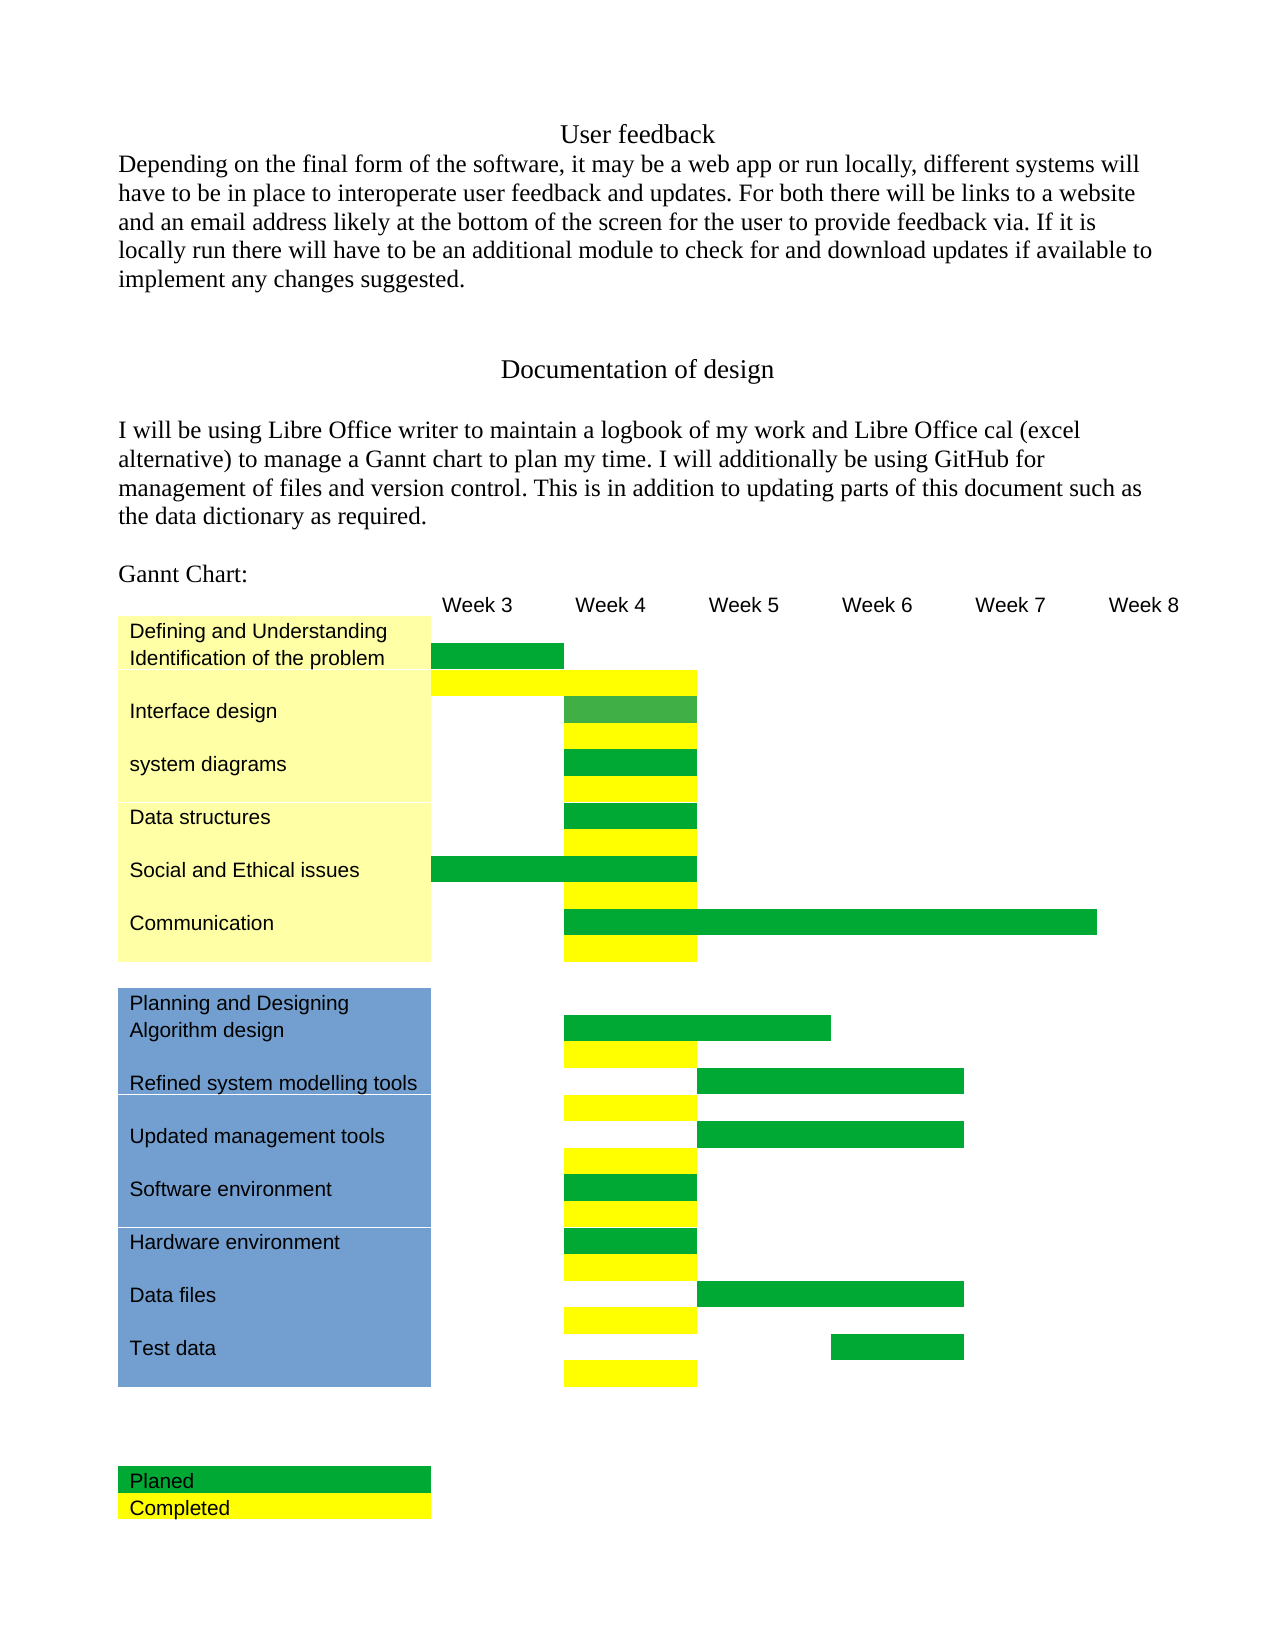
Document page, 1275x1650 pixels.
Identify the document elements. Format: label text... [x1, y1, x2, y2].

table_cell [564, 1015, 697, 1041]
table_cell [118, 1254, 431, 1281]
table_cell [1097, 803, 1231, 829]
table_cell [564, 1440, 697, 1466]
table_cell [697, 1121, 831, 1148]
table_cell [831, 988, 964, 1015]
table_cell [831, 1334, 964, 1360]
table_cell [964, 749, 1097, 776]
table_cell [831, 1493, 964, 1519]
table_cell [431, 1493, 564, 1519]
table_cell [964, 776, 1097, 802]
table_cell [697, 1387, 831, 1413]
text Depending on the final form of the software, it may be a web app or run locally, different systems will have to be in place to interoperate user feedback and updates. For both there will be links to a website and an email address likely at the bottom of the screen for the user to provide feedback via. If it is locally run there will have to be an additional module to check for and download updates if available to implement any changes suggested. [118, 149, 1157, 293]
table_cell [564, 1281, 697, 1307]
table_cell [118, 1413, 431, 1440]
table_cell [1097, 1254, 1231, 1281]
table_cell [697, 935, 831, 962]
table_cell [964, 803, 1097, 829]
table_cell [831, 1041, 964, 1068]
table_cell [431, 829, 564, 856]
table_cell Planed [118, 1466, 431, 1493]
table_cell [431, 1334, 564, 1360]
table_cell [1097, 1387, 1231, 1413]
text Documentation of design [118, 353, 1157, 384]
table_cell [697, 1041, 831, 1068]
table_cell [1097, 935, 1231, 962]
table_cell [431, 1095, 564, 1121]
table_cell [564, 1068, 697, 1094]
table_cell [564, 776, 697, 802]
table_cell [118, 670, 431, 696]
table_cell [697, 1148, 831, 1174]
table_cell [964, 696, 1097, 723]
table_cell [964, 935, 1097, 962]
table_cell [964, 1413, 1097, 1440]
table_cell [831, 1121, 964, 1148]
table_cell [564, 856, 697, 882]
table_cell [1097, 962, 1231, 988]
table_cell [118, 1095, 431, 1121]
table_cell [964, 1493, 1097, 1519]
table_cell [964, 962, 1097, 988]
table_cell Hardware environment [118, 1228, 431, 1254]
table_cell [831, 643, 964, 669]
table_cell [431, 1440, 564, 1466]
table_cell [431, 1174, 564, 1201]
table_cell system diagrams [118, 749, 431, 776]
table_cell [1097, 1095, 1231, 1121]
table_cell [831, 749, 964, 776]
table_cell [831, 670, 964, 696]
table_cell [564, 962, 697, 988]
table_cell [431, 616, 564, 643]
table_header [118, 588, 431, 616]
table_cell [431, 1466, 564, 1493]
table_cell [564, 616, 697, 643]
table_cell [964, 723, 1097, 749]
table_cell [964, 1334, 1097, 1360]
table_cell [831, 696, 964, 723]
table_cell [1097, 696, 1231, 723]
table_cell [1097, 1307, 1231, 1334]
table_header Week 6 [831, 588, 964, 616]
table_cell Updated management tools [118, 1121, 431, 1148]
table_cell Planning and Designing [118, 988, 431, 1015]
table_cell Software environment [118, 1174, 431, 1201]
table_cell [964, 1121, 1097, 1148]
table_cell [1097, 776, 1231, 802]
table_cell [564, 643, 697, 669]
table_cell [564, 1387, 697, 1413]
table_cell [964, 1360, 1097, 1387]
table_cell [431, 1360, 564, 1387]
table_cell [564, 988, 697, 1015]
table_cell [831, 856, 964, 882]
table_cell [431, 670, 564, 696]
table_cell [564, 670, 697, 696]
table_cell [1097, 1068, 1231, 1094]
table_cell [564, 1307, 697, 1334]
table_cell [1097, 1466, 1231, 1493]
table_cell [964, 670, 1097, 696]
table_cell Defining and Understanding [118, 616, 431, 643]
text Gannt Chart: [118, 559, 1157, 588]
table_cell [118, 962, 431, 988]
table_cell [964, 882, 1097, 909]
table_cell [964, 1281, 1097, 1307]
table_header Week 3 [431, 588, 564, 616]
table_cell [1097, 1148, 1231, 1174]
table_cell [431, 1068, 564, 1094]
table_cell [831, 909, 964, 935]
table_cell Algorithm design [118, 1015, 431, 1041]
table_cell [564, 1360, 697, 1387]
table_cell [431, 882, 564, 909]
table_cell [831, 1254, 964, 1281]
table_cell Communication [118, 909, 431, 935]
table_cell Interface design [118, 696, 431, 723]
table_cell [564, 696, 697, 723]
table_cell [564, 749, 697, 776]
table_cell [431, 723, 564, 749]
table_cell [431, 962, 564, 988]
table_cell [964, 1148, 1097, 1174]
table_cell Refined system modelling tools [118, 1068, 431, 1094]
table_cell [564, 935, 697, 962]
table_cell [564, 1466, 697, 1493]
table_cell [697, 1281, 831, 1307]
table_cell [431, 1281, 564, 1307]
table_cell [831, 1015, 964, 1041]
table_cell [564, 909, 697, 935]
table_cell [831, 1466, 964, 1493]
table_cell [964, 1440, 1097, 1466]
table_cell [564, 1201, 697, 1227]
table_cell [431, 1413, 564, 1440]
table_cell [431, 1228, 564, 1254]
table_cell [118, 1041, 431, 1068]
table_cell [1097, 1281, 1231, 1307]
table_cell Test data [118, 1334, 431, 1360]
table_cell [431, 803, 564, 829]
table_cell [431, 856, 564, 882]
table_cell [564, 829, 697, 856]
table_cell [964, 1254, 1097, 1281]
text I will be using Libre Office writer to maintain a logbook of my work and Libre Office cal (excel alternative) to manage a Gannt chart to plan my time. I will additionally be using GitHub for management of files and version control. This is in addition to updating parts of this document such as the data dictionary as required. [118, 415, 1157, 530]
table_cell [831, 1281, 964, 1307]
table_cell [1097, 1174, 1231, 1201]
table_cell [697, 1095, 831, 1121]
table_cell [964, 856, 1097, 882]
table_cell [831, 1440, 964, 1466]
table_cell [564, 1174, 697, 1201]
table_cell [431, 1041, 564, 1068]
table_cell [697, 1254, 831, 1281]
table_cell [1097, 749, 1231, 776]
table_cell [1097, 1201, 1231, 1227]
table_cell Completed [118, 1493, 431, 1519]
table_cell [1097, 616, 1231, 643]
table_cell [964, 1307, 1097, 1334]
table_cell [831, 1360, 964, 1387]
table_cell [697, 670, 831, 696]
table_cell [697, 749, 831, 776]
table_cell [564, 1254, 697, 1281]
table_cell [697, 988, 831, 1015]
table_cell [118, 1440, 431, 1466]
table_cell [118, 776, 431, 802]
table_cell [118, 1148, 431, 1174]
table_cell [697, 1174, 831, 1201]
table_cell [831, 882, 964, 909]
table_cell [564, 1413, 697, 1440]
table_cell [831, 1148, 964, 1174]
table_cell [1097, 1121, 1231, 1148]
table_cell [431, 749, 564, 776]
table_cell [831, 1201, 964, 1227]
table_cell [564, 723, 697, 749]
table_cell [1097, 1015, 1231, 1041]
table_cell [697, 803, 831, 829]
table_cell [831, 1307, 964, 1334]
table_cell [1097, 1493, 1231, 1519]
table_cell [697, 723, 831, 749]
table_cell [564, 1493, 697, 1519]
table_cell [1097, 988, 1231, 1015]
table_cell [118, 1307, 431, 1334]
table_cell [697, 962, 831, 988]
table_cell [431, 1201, 564, 1227]
table_cell [964, 1095, 1097, 1121]
table_cell [831, 776, 964, 802]
table_cell [1097, 723, 1231, 749]
table_cell [1097, 909, 1231, 935]
table_cell [431, 696, 564, 723]
table_cell [431, 1307, 564, 1334]
table_cell [118, 829, 431, 856]
table_cell [697, 1068, 831, 1094]
table_cell [564, 1121, 697, 1148]
table_cell [431, 1015, 564, 1041]
table_cell [118, 1201, 431, 1227]
table_cell [431, 1121, 564, 1148]
table_cell [964, 988, 1097, 1015]
table_cell Data structures [118, 803, 431, 829]
table_cell [564, 882, 697, 909]
table_cell [964, 829, 1097, 856]
table_cell [964, 1041, 1097, 1068]
table_cell [697, 776, 831, 802]
table_cell [1097, 670, 1231, 696]
table_cell [697, 1466, 831, 1493]
table_cell [831, 616, 964, 643]
table_cell [964, 1201, 1097, 1227]
table_cell [964, 1015, 1097, 1041]
table_cell [564, 1228, 697, 1254]
table_cell [1097, 1413, 1231, 1440]
table_cell [118, 1387, 431, 1413]
table_cell [697, 882, 831, 909]
table_cell [1097, 1334, 1231, 1360]
table_cell [831, 1095, 964, 1121]
table_cell [1097, 856, 1231, 882]
table_cell [831, 1228, 964, 1254]
table_cell [697, 616, 831, 643]
table_cell [564, 1041, 697, 1068]
table_cell [1097, 643, 1231, 669]
table_cell [1097, 1440, 1231, 1466]
table_cell [831, 1174, 964, 1201]
table_header Week 4 [564, 588, 697, 616]
table_cell [697, 1360, 831, 1387]
table_header Week 8 [1097, 588, 1231, 616]
table_cell [964, 1174, 1097, 1201]
table_cell [697, 1015, 831, 1041]
table_cell [431, 909, 564, 935]
table_cell [831, 829, 964, 856]
table_cell [1097, 1228, 1231, 1254]
table_cell [964, 909, 1097, 935]
table_cell [1097, 829, 1231, 856]
text User feedback [118, 118, 1157, 149]
table_cell [697, 1307, 831, 1334]
table_cell [118, 723, 431, 749]
table_cell [831, 1413, 964, 1440]
table_cell [697, 856, 831, 882]
table_cell [697, 1493, 831, 1519]
table_cell [697, 829, 831, 856]
table_header Week 5 [697, 588, 831, 616]
table_cell [697, 1440, 831, 1466]
table_cell [697, 1228, 831, 1254]
table_cell [118, 1360, 431, 1387]
table_cell Identification of the problem [118, 643, 431, 669]
table_cell [964, 1068, 1097, 1094]
table_cell [831, 962, 964, 988]
table_cell [431, 1148, 564, 1174]
table_cell Social and Ethical issues [118, 856, 431, 882]
table_cell [431, 1387, 564, 1413]
table_cell [964, 616, 1097, 643]
table_cell [831, 803, 964, 829]
table_cell [831, 723, 964, 749]
table_cell [431, 643, 564, 669]
table_cell [831, 1068, 964, 1094]
table_cell [964, 1387, 1097, 1413]
table_cell [431, 1254, 564, 1281]
table_cell [564, 803, 697, 829]
table_cell [1097, 882, 1231, 909]
table_cell [697, 1413, 831, 1440]
table_cell [697, 1201, 831, 1227]
table_cell [1097, 1041, 1231, 1068]
table_cell [697, 643, 831, 669]
table_cell [118, 935, 431, 962]
table_cell Data files [118, 1281, 431, 1307]
table_cell [118, 882, 431, 909]
table_cell [431, 988, 564, 1015]
table_cell [831, 935, 964, 962]
table_cell [964, 1466, 1097, 1493]
table_cell [697, 696, 831, 723]
table_cell [431, 776, 564, 802]
table_cell [564, 1095, 697, 1121]
table_cell [964, 1228, 1097, 1254]
table_header Week 7 [964, 588, 1097, 616]
table_cell [831, 1387, 964, 1413]
table_cell [964, 643, 1097, 669]
table_cell [697, 909, 831, 935]
table_cell [564, 1148, 697, 1174]
table_cell [564, 1334, 697, 1360]
table_cell [697, 1334, 831, 1360]
table_cell [431, 935, 564, 962]
table_cell [1097, 1360, 1231, 1387]
